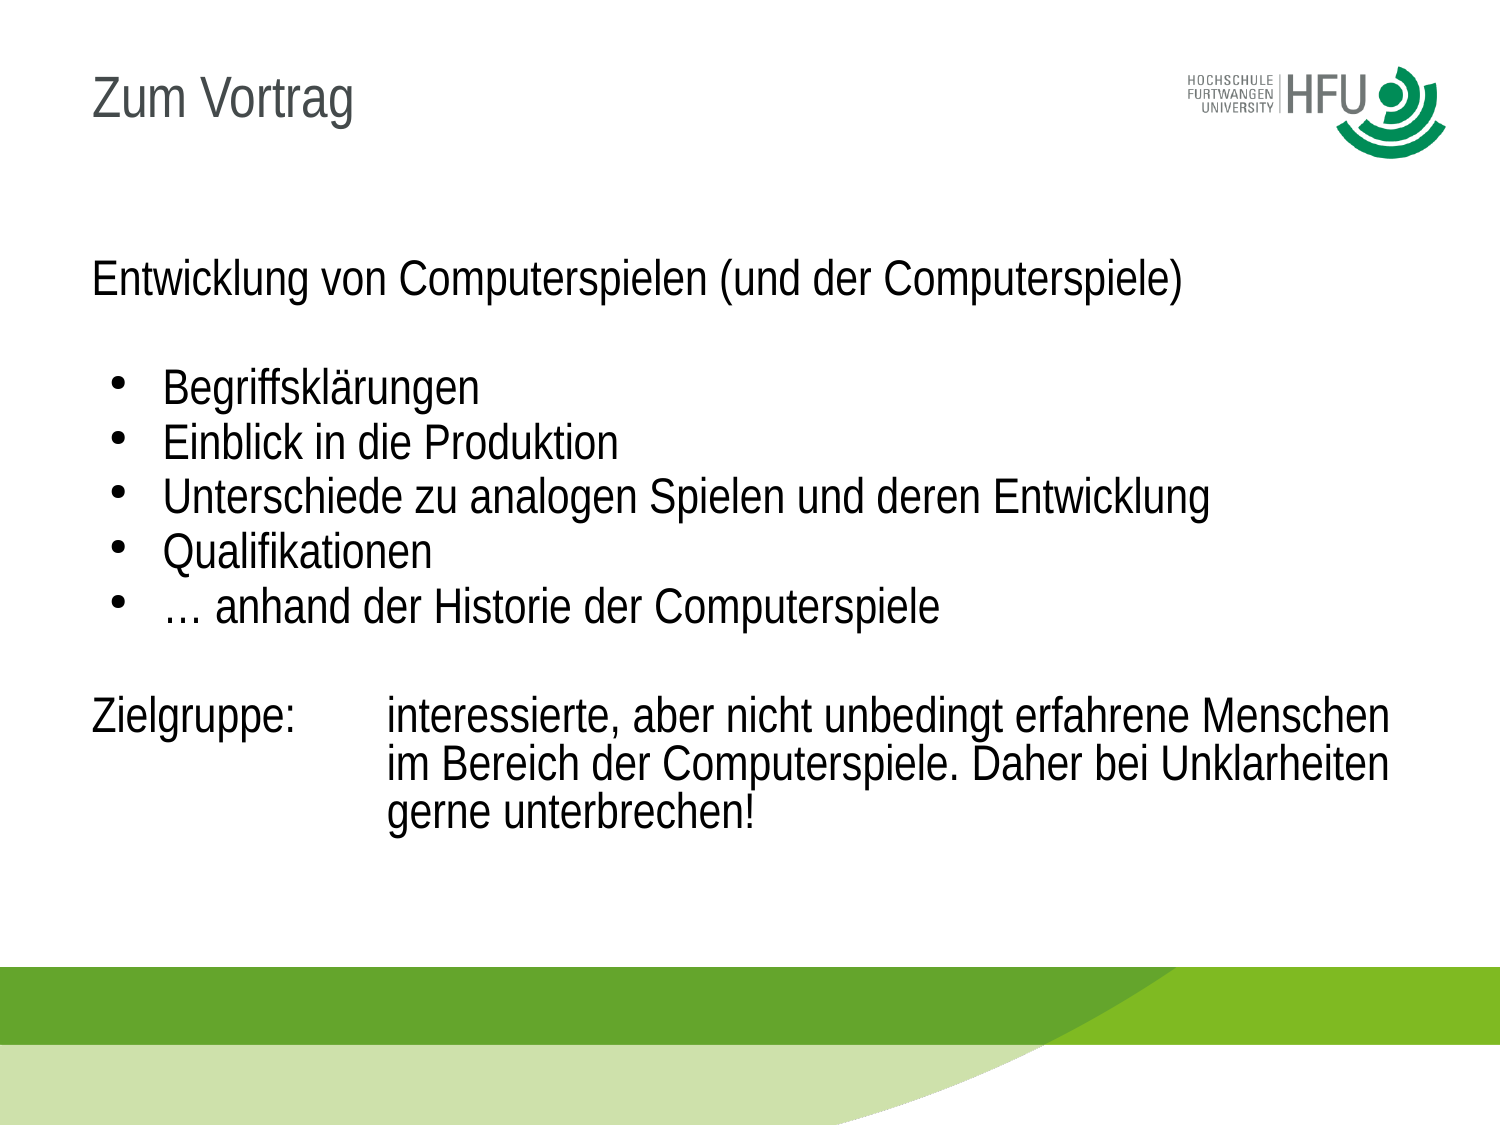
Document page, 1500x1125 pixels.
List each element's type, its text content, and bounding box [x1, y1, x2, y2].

picture [1166, 53, 1454, 164]
list Entwicklung von Computerspielen (und der Computerspiele) Begriffsklärungen Einblick in die Produktion Unterschiede zu analogen Spielen und deren Entwicklung Qualifikationen … anhand der Historie der Computerspiele Zielgruppe: interessierte, aber nicht unbedingt erfahrene Menschen im Bereich der Computerspiele. Daher bei Unklarheiten gerne unterbrechen! [76, 250, 1447, 913]
picture [0, 967, 1500, 1125]
title Zum Vortrag [77, 64, 1353, 153]
